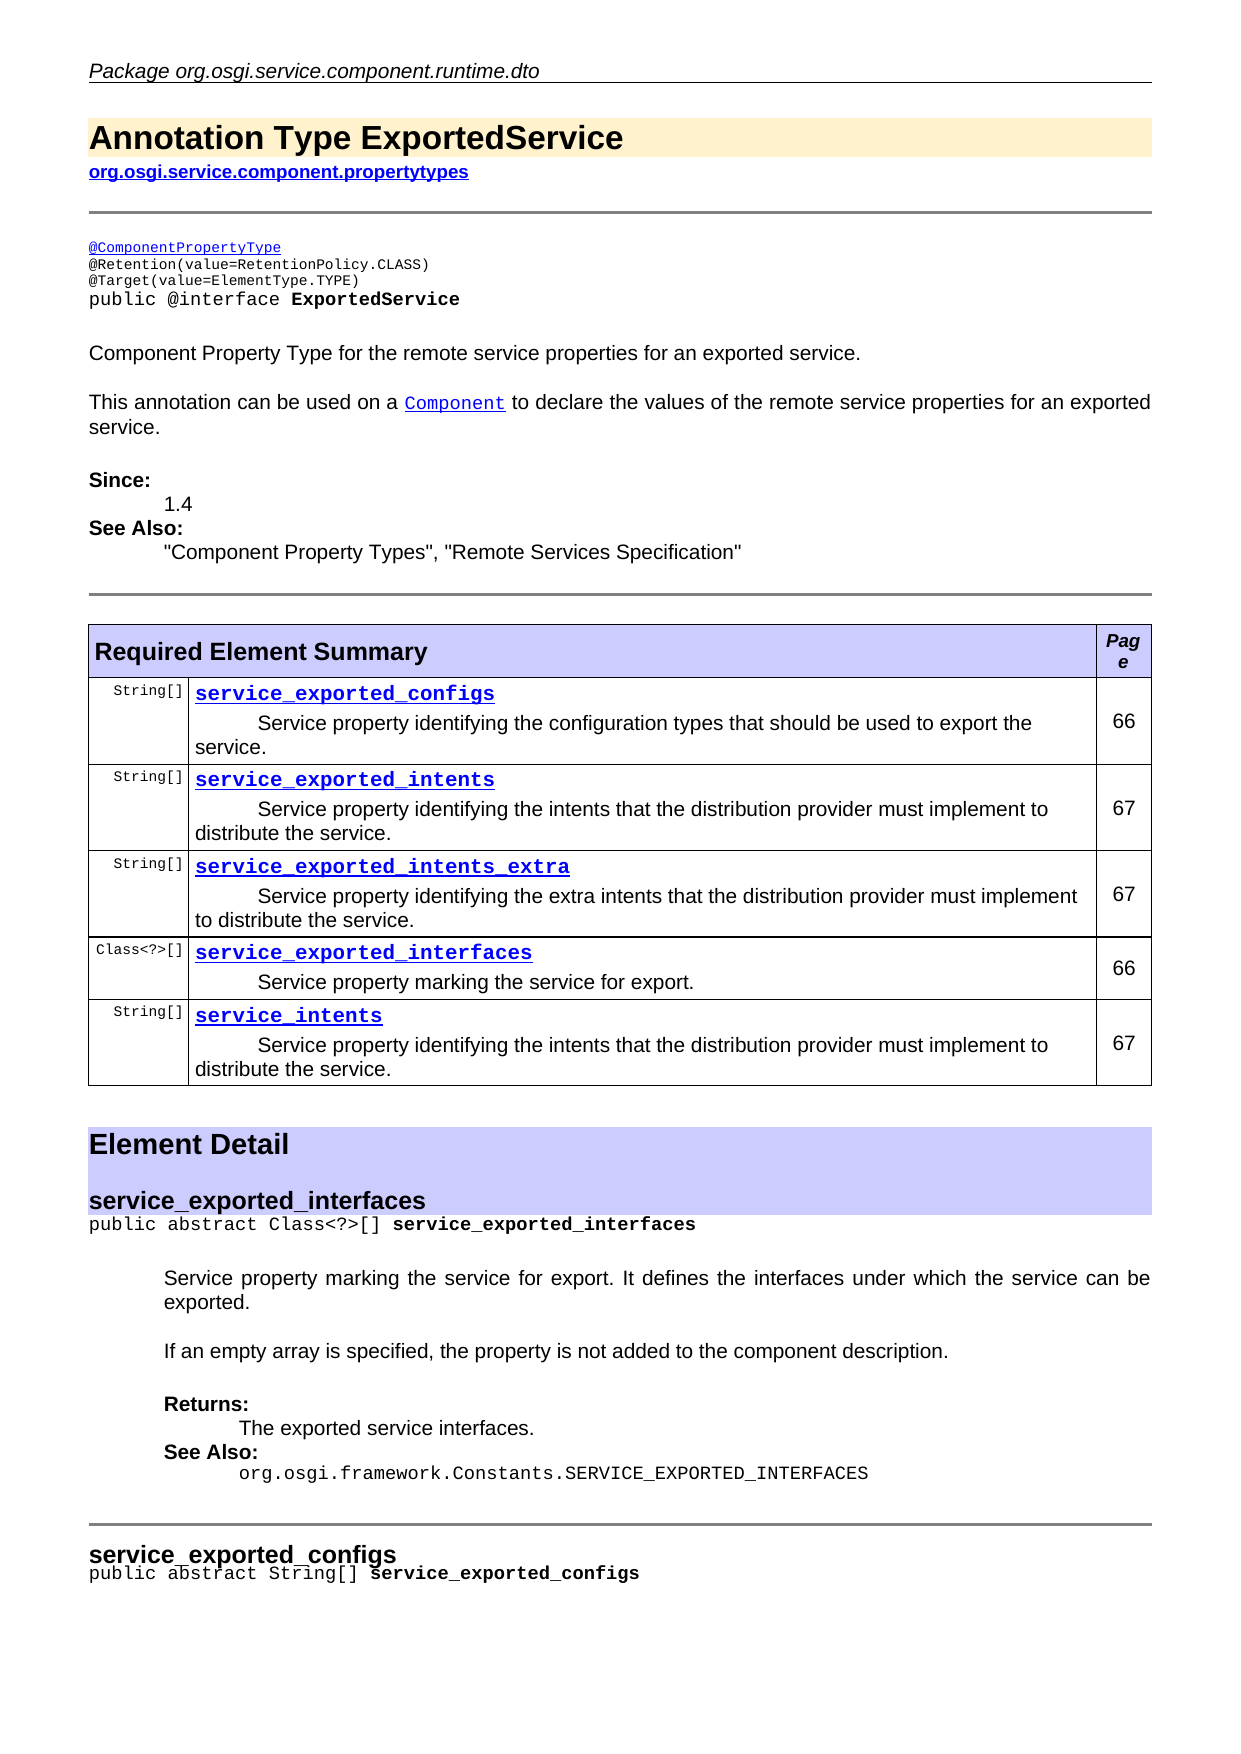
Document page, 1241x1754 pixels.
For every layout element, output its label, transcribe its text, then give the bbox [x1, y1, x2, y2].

table_cell 67 [1097, 938, 1151, 999]
table_cell service_exported_intents_extra Service property identifying the extra intents that the distribution provider must implement to distribute the service. [189, 851, 1096, 936]
text The exported service interfaces. [238, 1416, 1152, 1439]
table_cell 68 [1097, 851, 1151, 936]
subtitle Element Detail [88, 1127, 1152, 1161]
subtitle service_exported_interfaces [88, 1186, 1152, 1215]
text If an empty array is specified, the property is not added to the component description. [163, 1338, 1152, 1362]
text See Also: [163, 1439, 1152, 1463]
text public abstract Class<?>[] service_exported_interfaces [88, 1215, 1152, 1236]
table_cell service_exported_configs Service property identifying the configuration types that should be used to export the service. [189, 678, 1096, 764]
text "Component Property Types", "Remote Services Specification" [163, 540, 1152, 564]
text Component Property Type for the remote service properties for an exported service. [88, 341, 1152, 364]
table_cell Class<?>[] [89, 938, 188, 999]
table_cell service_exported_interfaces Service property marking the service for export. [189, 938, 1096, 999]
text Service property marking the service for export. It defines the interfaces under which the service can be exported. [163, 1266, 1152, 1313]
text org.osgi.service.component.propertytypes [88, 160, 1152, 182]
table_header Page [1097, 625, 1151, 677]
table_header Required Element Summary [89, 625, 1096, 677]
table_cell service_intents Service property identifying the intents that the distribution provider must implement to distribute the service. [189, 1000, 1096, 1085]
text @ComponentPropertyType @Retention(value=RetentionPolicy.CLASS) @Target(value=ElementType.TYPE) public @interface ExportedService [88, 240, 1152, 311]
text public abstract String[] service_exported_configs [88, 1563, 1152, 1585]
text See Also: [88, 516, 1152, 540]
subtitle Annotation Type ExportedService [88, 118, 1152, 157]
table_cell 68 [1097, 1000, 1151, 1085]
text org.osgi.framework.Constants.SERVICE_EXPORTED_INTERFACES [238, 1463, 1152, 1485]
text This annotation can be used on a Component to declare the values of the remote service properties for an exported service. [88, 389, 1152, 439]
text 1.4 [163, 492, 1152, 516]
table_cell 68 [1097, 765, 1151, 850]
table_cell String[] [89, 765, 188, 850]
text Since: [88, 468, 1152, 492]
table_cell service_exported_intents Service property identifying the intents that the distribution provider must implement to distribute the service. [189, 765, 1096, 850]
table_cell String[] [89, 851, 188, 936]
text Returns: [163, 1392, 1152, 1416]
table_cell String[] [89, 1000, 188, 1085]
table_cell 67 [1097, 678, 1151, 764]
table_cell String[] [89, 678, 188, 764]
